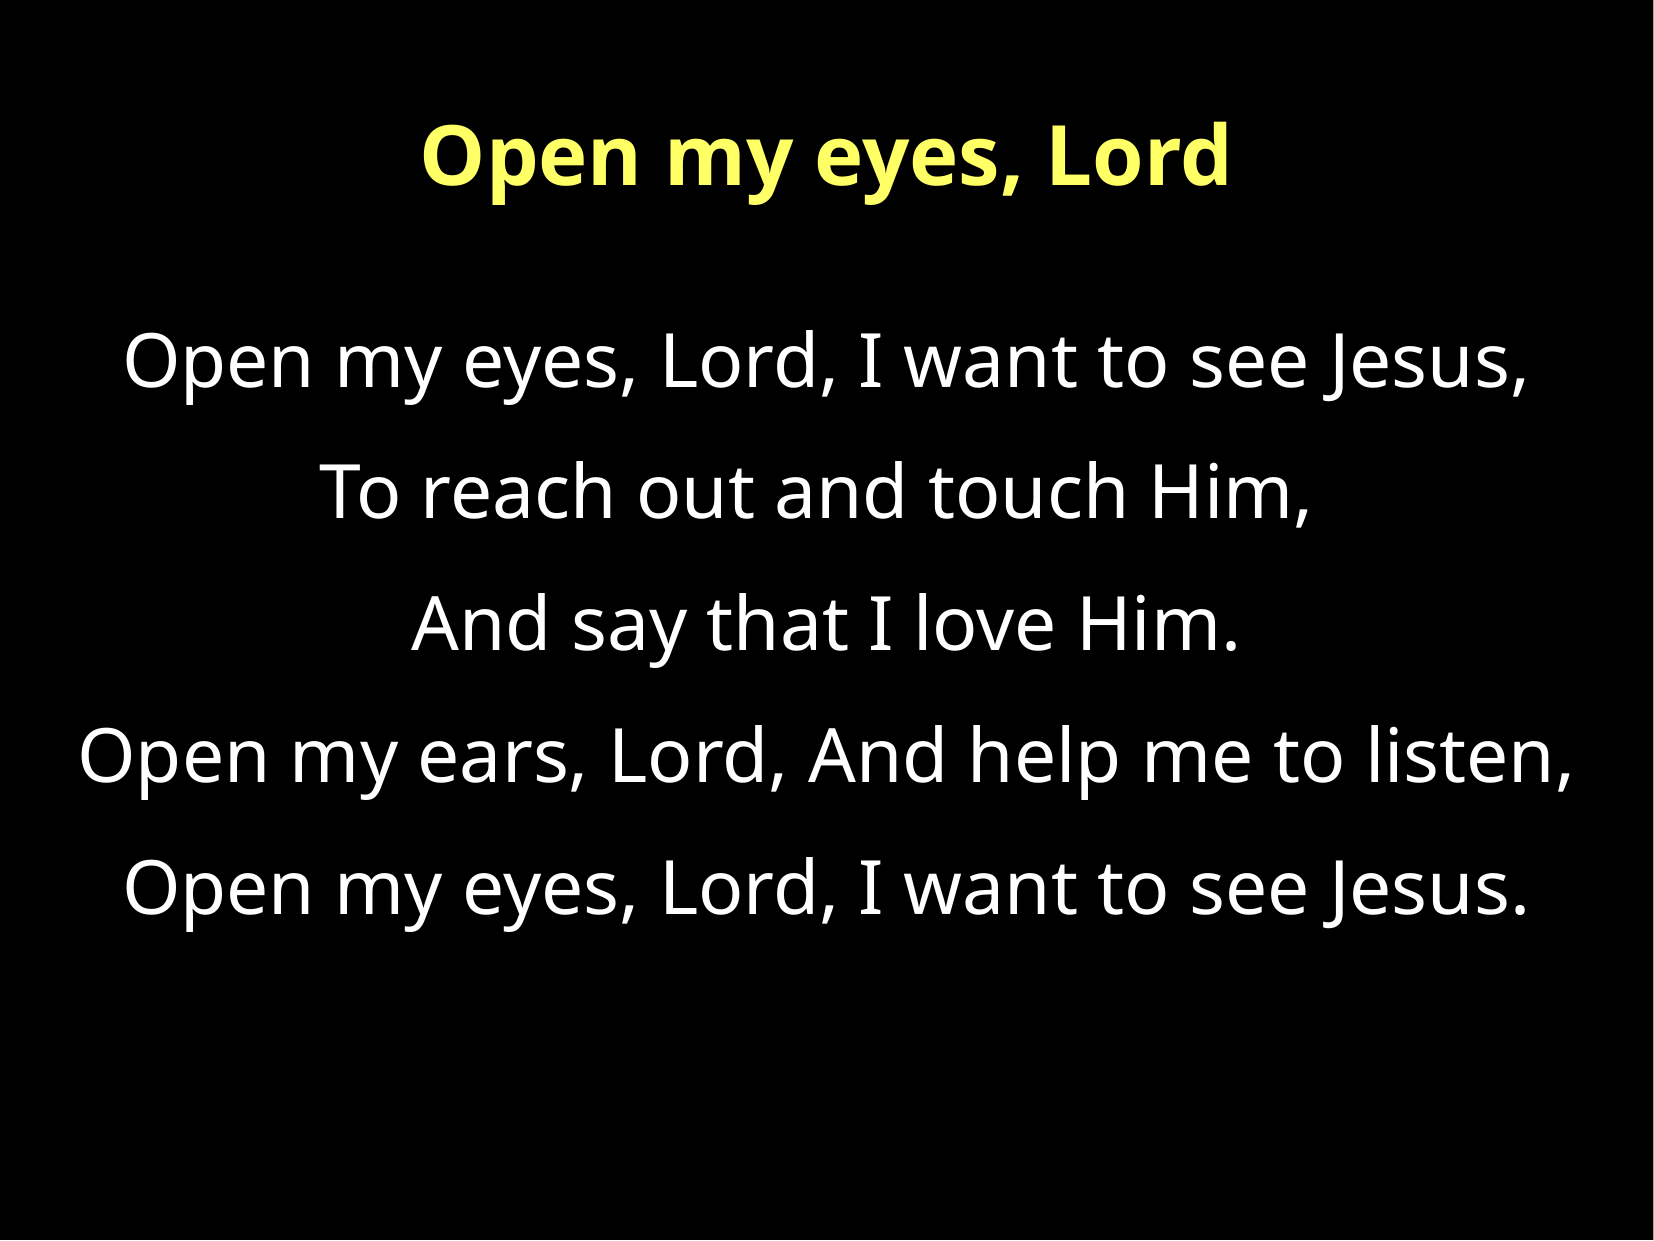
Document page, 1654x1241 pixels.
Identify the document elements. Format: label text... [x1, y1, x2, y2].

title Open my eyes, Lord [0, 49, 1654, 257]
list Open my eyes, Lord, I want to see Jesus, To reach out and touch Him, And say that I love Him. Open my ears, Lord, And help me to listen, Open my eyes, Lord, I want to see Jesus. [0, 307, 1654, 1027]
